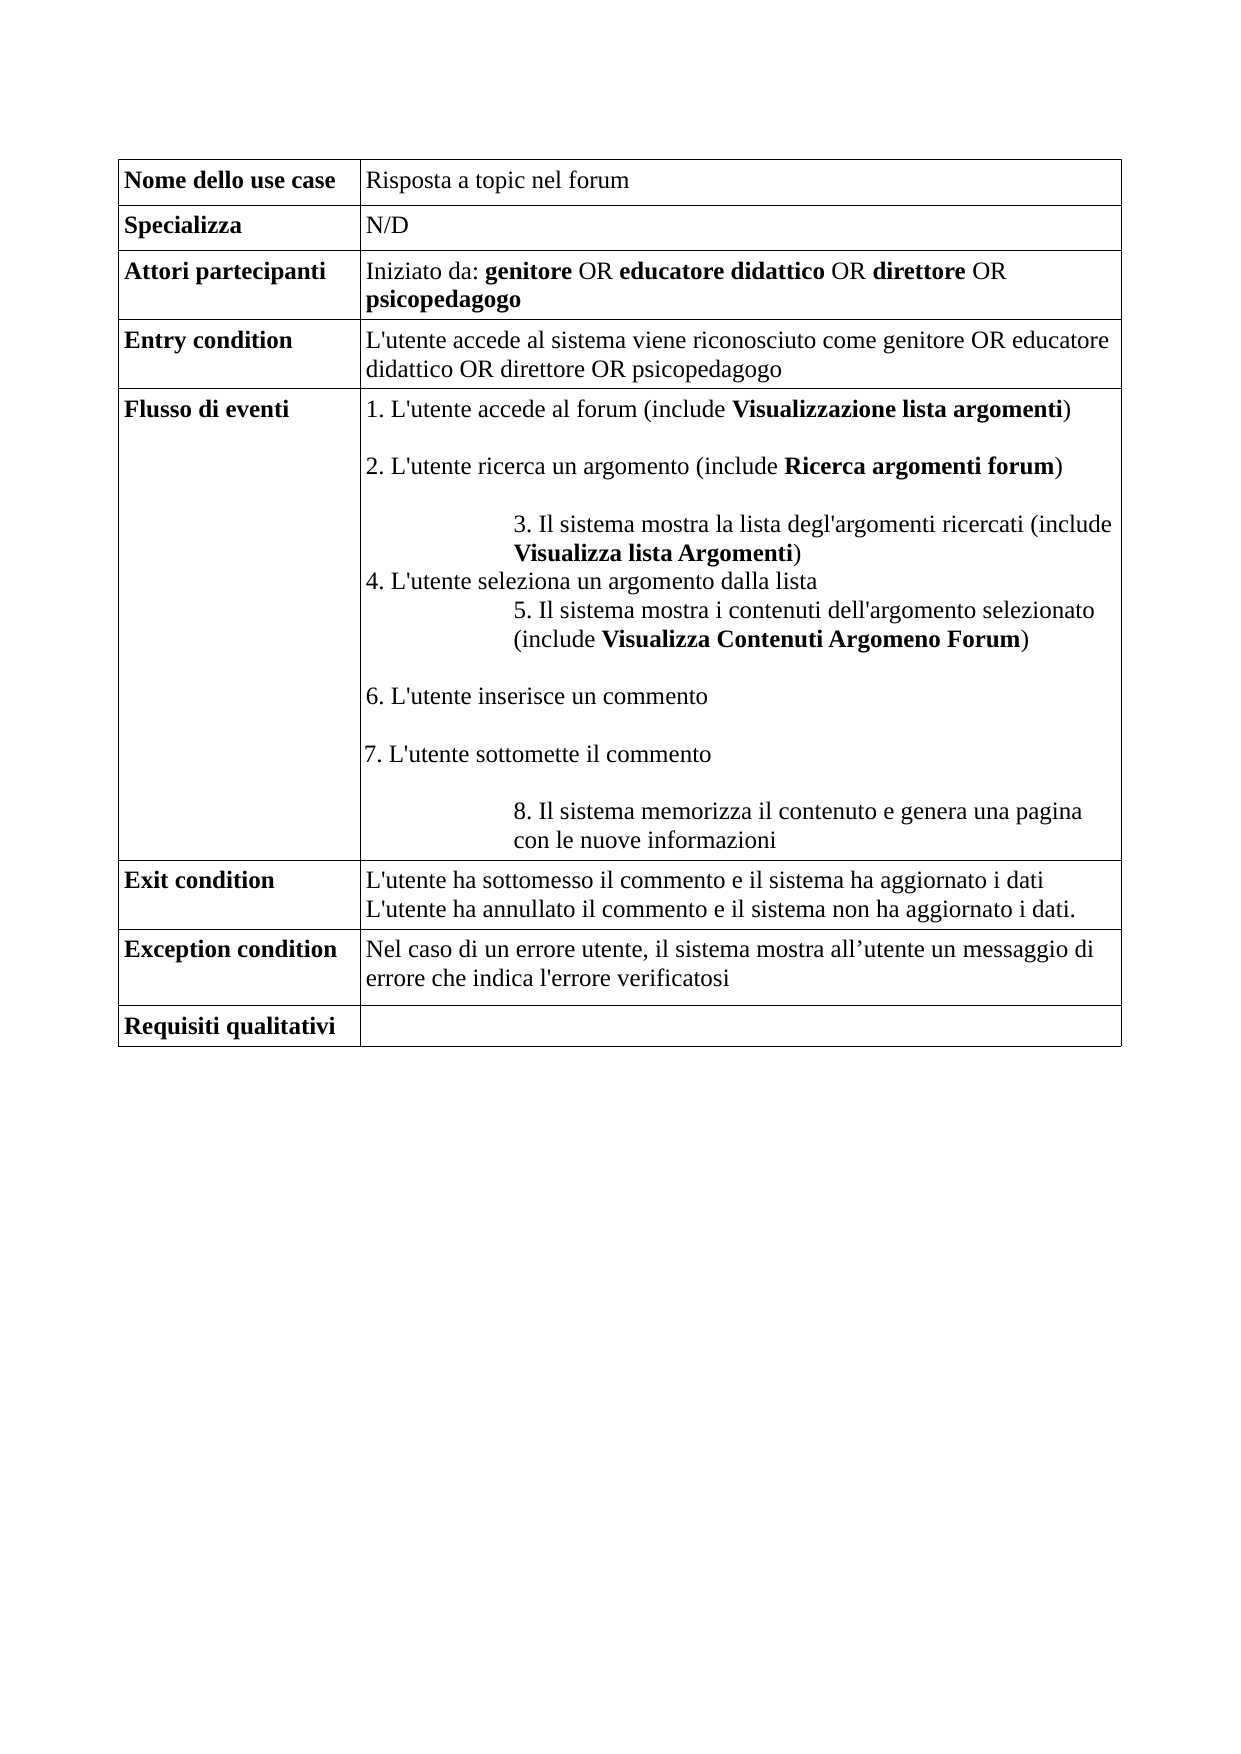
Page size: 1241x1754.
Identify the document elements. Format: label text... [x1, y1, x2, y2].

table_cell Exit condition [119, 861, 360, 929]
table_cell L'utente accede al sistema viene riconosciuto come genitore OR educatore didattico OR direttore OR psicopedagogo [361, 320, 1121, 388]
table_cell [361, 1006, 1121, 1046]
table_cell L'utente accede al forum (include Visualizzazione lista argomenti) L'utente ricerca un argomento (include Ricerca argomenti forum) Il sistema mostra la lista degl'argomenti ricercati (include Visualizza lista Argomenti) L'utente seleziona un argomento dalla lista Il sistema mostra i contenuti dell'argomento selezionato (include Visualizza Contenuti Argomeno Forum) L'utente inserisce un commento L'utente sottomette il commento Il sistema memorizza il contenuto e genera una pagina con le nuove informazioni [361, 389, 1121, 860]
table_cell Specializza [119, 206, 360, 250]
table_cell Attori partecipanti [119, 251, 360, 319]
table_header Nome dello use case [119, 160, 360, 205]
table_cell Flusso di eventi [119, 389, 360, 860]
table_cell Entry condition [119, 320, 360, 388]
table_cell L'utente ha sottomesso il commento e il sistema ha aggiornato i dati L'utente ha annullato il commento e il sistema non ha aggiornato i dati. [361, 861, 1121, 929]
table_cell Nel caso di un errore utente, il sistema mostra all’utente un messaggio di errore che indica l'errore verificatosi [361, 930, 1121, 1005]
table_cell Exception condition [119, 930, 360, 1005]
table_cell N/D [361, 206, 1121, 250]
table_cell Iniziato da: genitore OR educatore didattico OR direttore OR psicopedagogo [361, 251, 1121, 319]
table_header Risposta a topic nel forum [361, 160, 1121, 205]
table_cell Requisiti qualitativi [119, 1006, 360, 1046]
